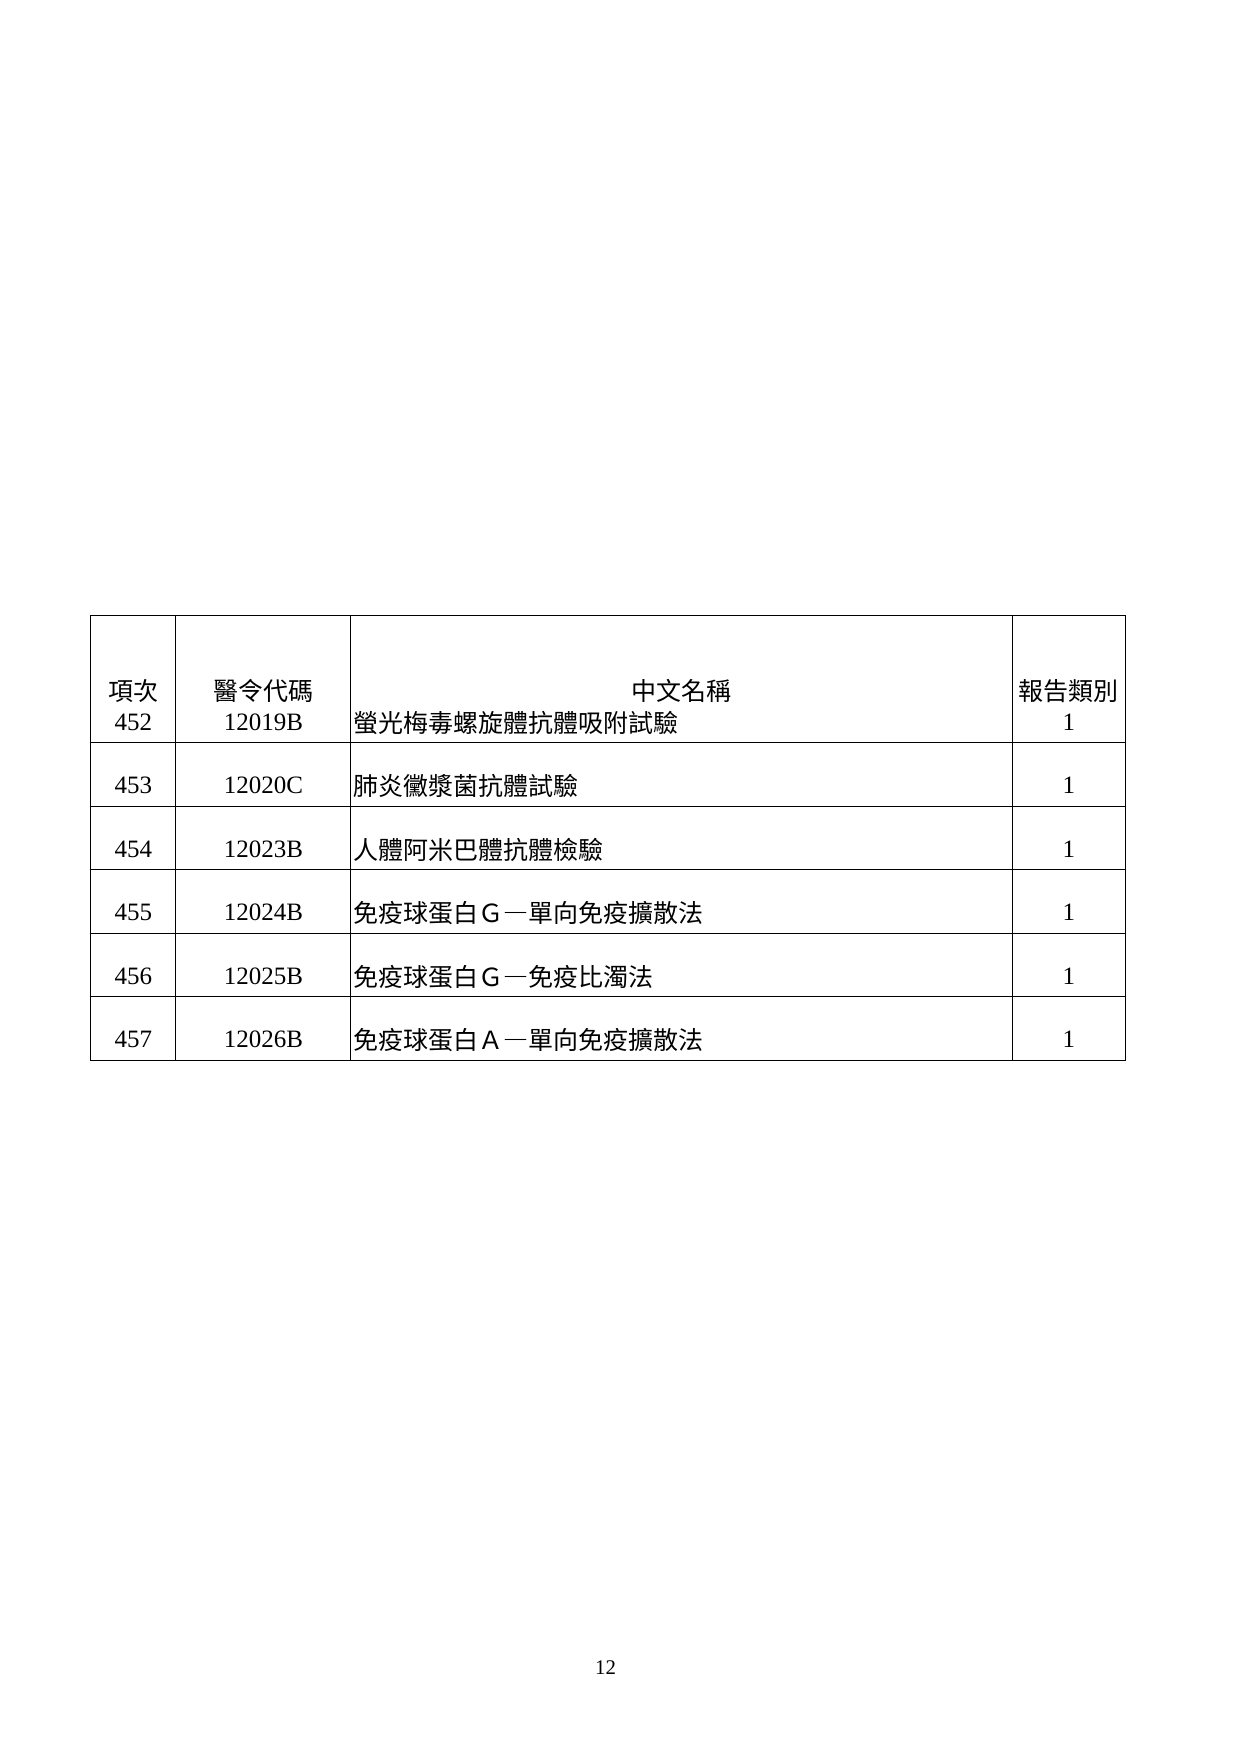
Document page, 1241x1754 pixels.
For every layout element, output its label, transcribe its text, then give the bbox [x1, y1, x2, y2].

table_cell 肺炎黴漿菌抗體試驗 [351, 743, 1012, 806]
table_cell 免疫球蛋白Ｇ—免疫比濁法 [351, 934, 1012, 996]
table_cell 人體阿米巴體抗體檢驗 [351, 807, 1012, 869]
table_cell 12025B [176, 934, 350, 996]
table_cell 1 [1013, 997, 1125, 1060]
table_header [176, 616, 350, 742]
table_cell [1126, 869, 1240, 933]
table_header [91, 616, 175, 742]
table_cell 12024B [176, 870, 350, 933]
table_header [351, 616, 1012, 742]
table_cell 1 [1013, 743, 1125, 806]
table_cell [1126, 806, 1240, 869]
table_header [1013, 616, 1125, 742]
table_cell [1126, 742, 1240, 806]
table_cell 12023B [176, 807, 350, 869]
table_cell 1 [1013, 870, 1125, 933]
table_cell 452 [91, 679, 175, 742]
table_cell 1 [1013, 807, 1125, 869]
table_cell 12026B [176, 997, 350, 1060]
table_cell 免疫球蛋白Ｇ—單向免疫擴散法 [351, 870, 1012, 933]
table_cell 12019B [176, 679, 350, 742]
table_cell [1126, 933, 1240, 996]
table_header [1126, 615, 1240, 678]
table_cell 455 [91, 870, 175, 933]
table_cell 1 [1013, 679, 1125, 742]
table_cell 456 [91, 934, 175, 996]
table_cell 螢光梅毒螺旋體抗體吸附試驗 [351, 679, 1012, 742]
table_cell 1 [1013, 934, 1125, 996]
table_cell 457 [91, 997, 175, 1060]
table_cell [1126, 679, 1240, 742]
table_cell 454 [91, 807, 175, 869]
table_cell 免疫球蛋白Ａ—單向免疫擴散法 [351, 997, 1012, 1060]
table_cell [1126, 996, 1240, 1060]
table_cell 453 [91, 743, 175, 806]
table_cell 12020C [176, 743, 350, 806]
